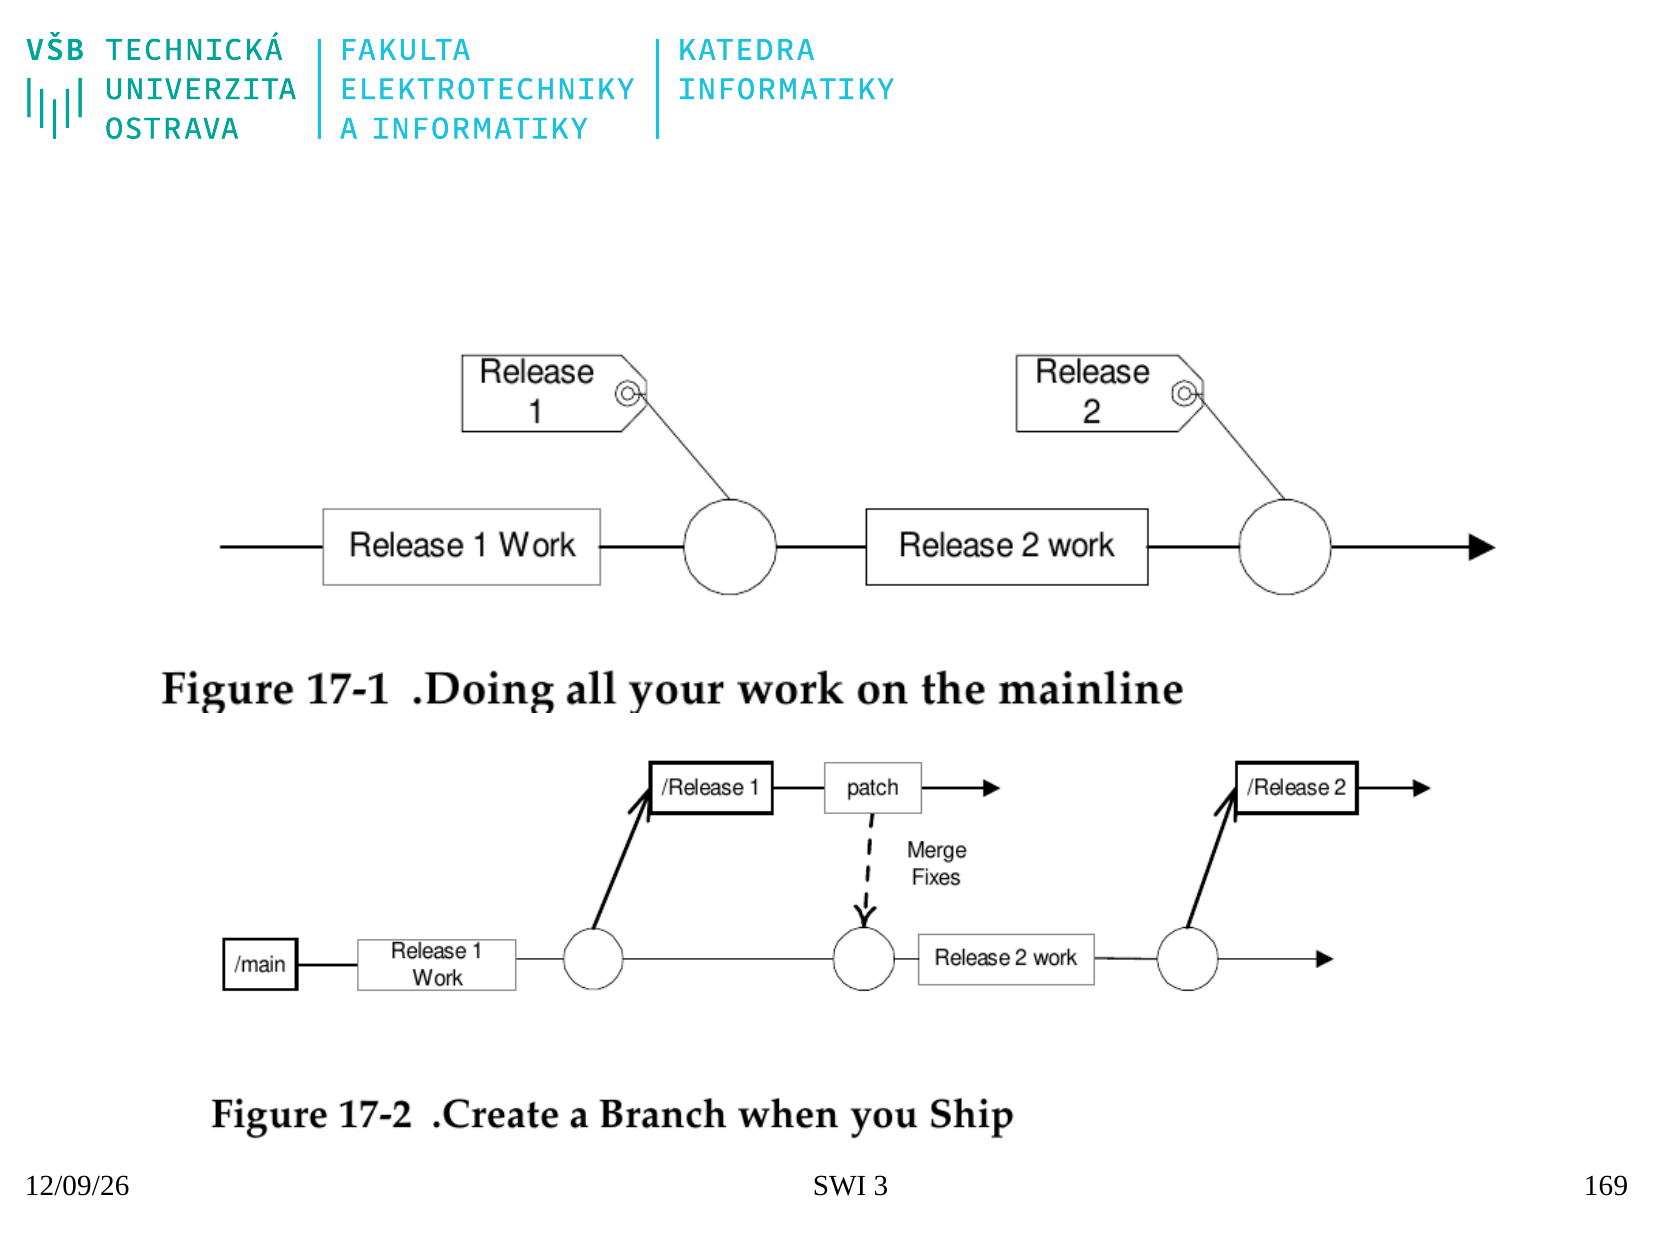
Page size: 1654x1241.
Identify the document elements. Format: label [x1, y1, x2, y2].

picture [209, 750, 1449, 1145]
picture [151, 318, 1508, 714]
picture [26, 31, 894, 139]
